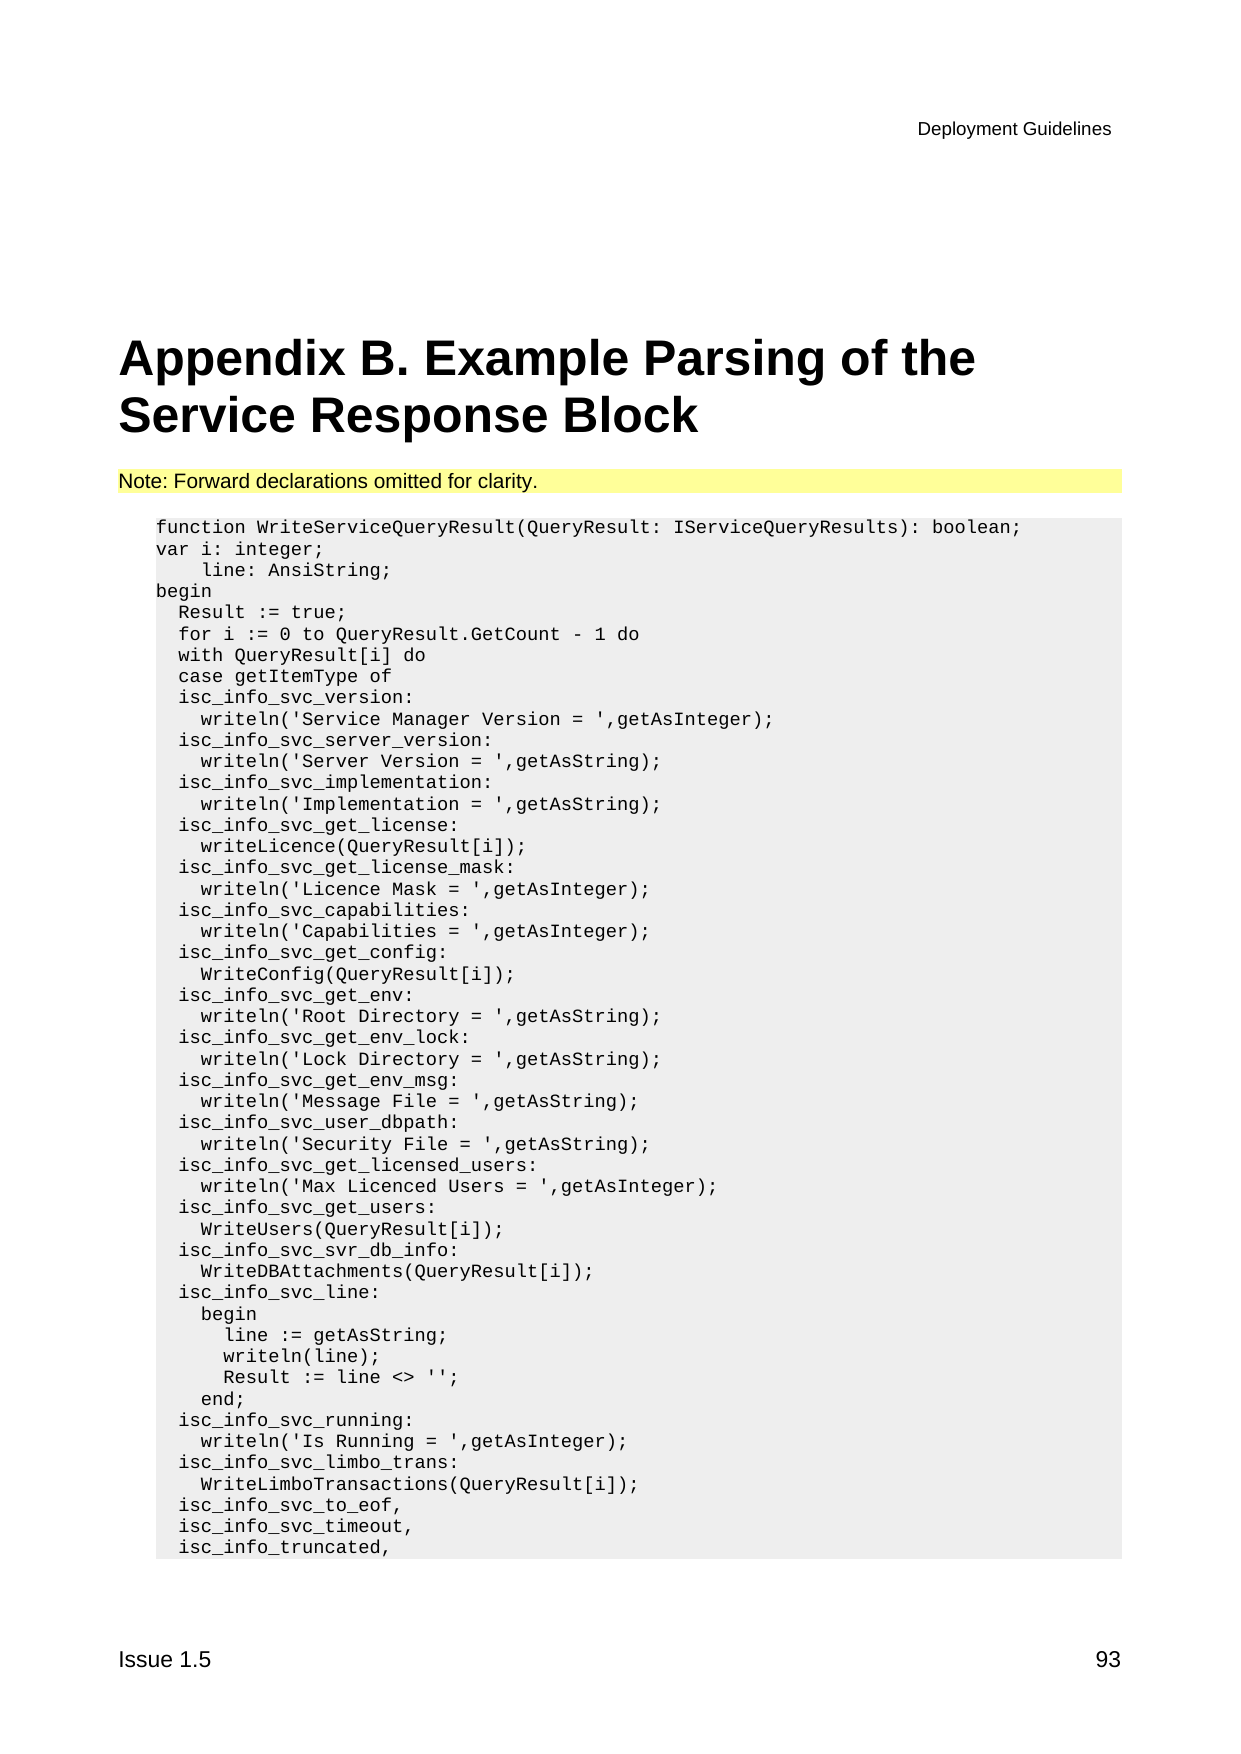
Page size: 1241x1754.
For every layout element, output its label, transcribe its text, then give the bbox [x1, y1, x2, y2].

text WriteConfig(QueryResult[i]); [156, 964, 1122, 986]
text isc_info_truncated, [156, 1538, 1122, 1559]
text isc_info_svc_get_license_mask: [156, 858, 1122, 879]
text isc_info_svc_server_version: [156, 731, 1122, 752]
text writeln('Lock Directory = ',getAsString); [156, 1049, 1122, 1071]
text writeln('Security File = ',getAsString); [156, 1134, 1122, 1156]
text Note: Forward declarations omitted for clarity. [118, 469, 1122, 493]
text isc_info_svc_to_eof, [156, 1496, 1122, 1517]
text end; [156, 1389, 1122, 1411]
text for i := 0 to QueryResult.GetCount - 1 do [156, 624, 1122, 646]
text writeln('Licence Mask = ',getAsInteger); [156, 879, 1122, 901]
text line := getAsString; [156, 1326, 1122, 1347]
text writeln('Message File = ',getAsString); [156, 1092, 1122, 1113]
text Result := line <> ''; [156, 1368, 1122, 1389]
text line: AnsiString; [156, 561, 1122, 582]
text isc_info_svc_running: [156, 1411, 1122, 1432]
text with QueryResult[i] do [156, 646, 1122, 667]
text isc_info_svc_get_config: [156, 943, 1122, 964]
text WriteLimboTransactions(QueryResult[i]); [156, 1474, 1122, 1496]
text isc_info_svc_implementation: [156, 773, 1122, 794]
text isc_info_svc_limbo_trans: [156, 1453, 1122, 1474]
text isc_info_svc_get_env_lock: [156, 1028, 1122, 1049]
text var i: integer; [156, 539, 1122, 561]
text isc_info_svc_get_users: [156, 1198, 1122, 1219]
text WriteUsers(QueryResult[i]); [156, 1219, 1122, 1241]
text writeln('Service Manager Version = ',getAsInteger); [156, 709, 1122, 731]
text WriteDBAttachments(QueryResult[i]); [156, 1262, 1122, 1283]
text isc_info_svc_svr_db_info: [156, 1241, 1122, 1262]
text writeLicence(QueryResult[i]); [156, 837, 1122, 858]
text isc_info_svc_version: [156, 688, 1122, 709]
text writeln('Max Licenced Users = ',getAsInteger); [156, 1177, 1122, 1198]
text isc_info_svc_get_licensed_users: [156, 1156, 1122, 1177]
list Example Parsing of the Service Response Block [118, 328, 1122, 443]
text writeln(line); [156, 1347, 1122, 1368]
text isc_info_svc_get_env_msg: [156, 1071, 1122, 1092]
text begin [156, 582, 1122, 603]
text isc_info_svc_get_env: [156, 986, 1122, 1007]
text function WriteServiceQueryResult(QueryResult: IServiceQueryResults): boolean; [156, 518, 1122, 539]
text isc_info_svc_timeout, [156, 1517, 1122, 1538]
text writeln('Implementation = ',getAsString); [156, 794, 1122, 816]
text writeln('Root Directory = ',getAsString); [156, 1007, 1122, 1028]
text Result := true; [156, 603, 1122, 624]
text isc_info_svc_line: [156, 1283, 1122, 1304]
text writeln('Is Running = ',getAsInteger); [156, 1432, 1122, 1453]
text writeln('Capabilities = ',getAsInteger); [156, 922, 1122, 943]
text begin [156, 1304, 1122, 1326]
text isc_info_svc_user_dbpath: [156, 1113, 1122, 1134]
text writeln('Server Version = ',getAsString); [156, 752, 1122, 773]
text isc_info_svc_capabilities: [156, 901, 1122, 922]
text isc_info_svc_get_license: [156, 816, 1122, 837]
text case getItemType of [156, 667, 1122, 688]
